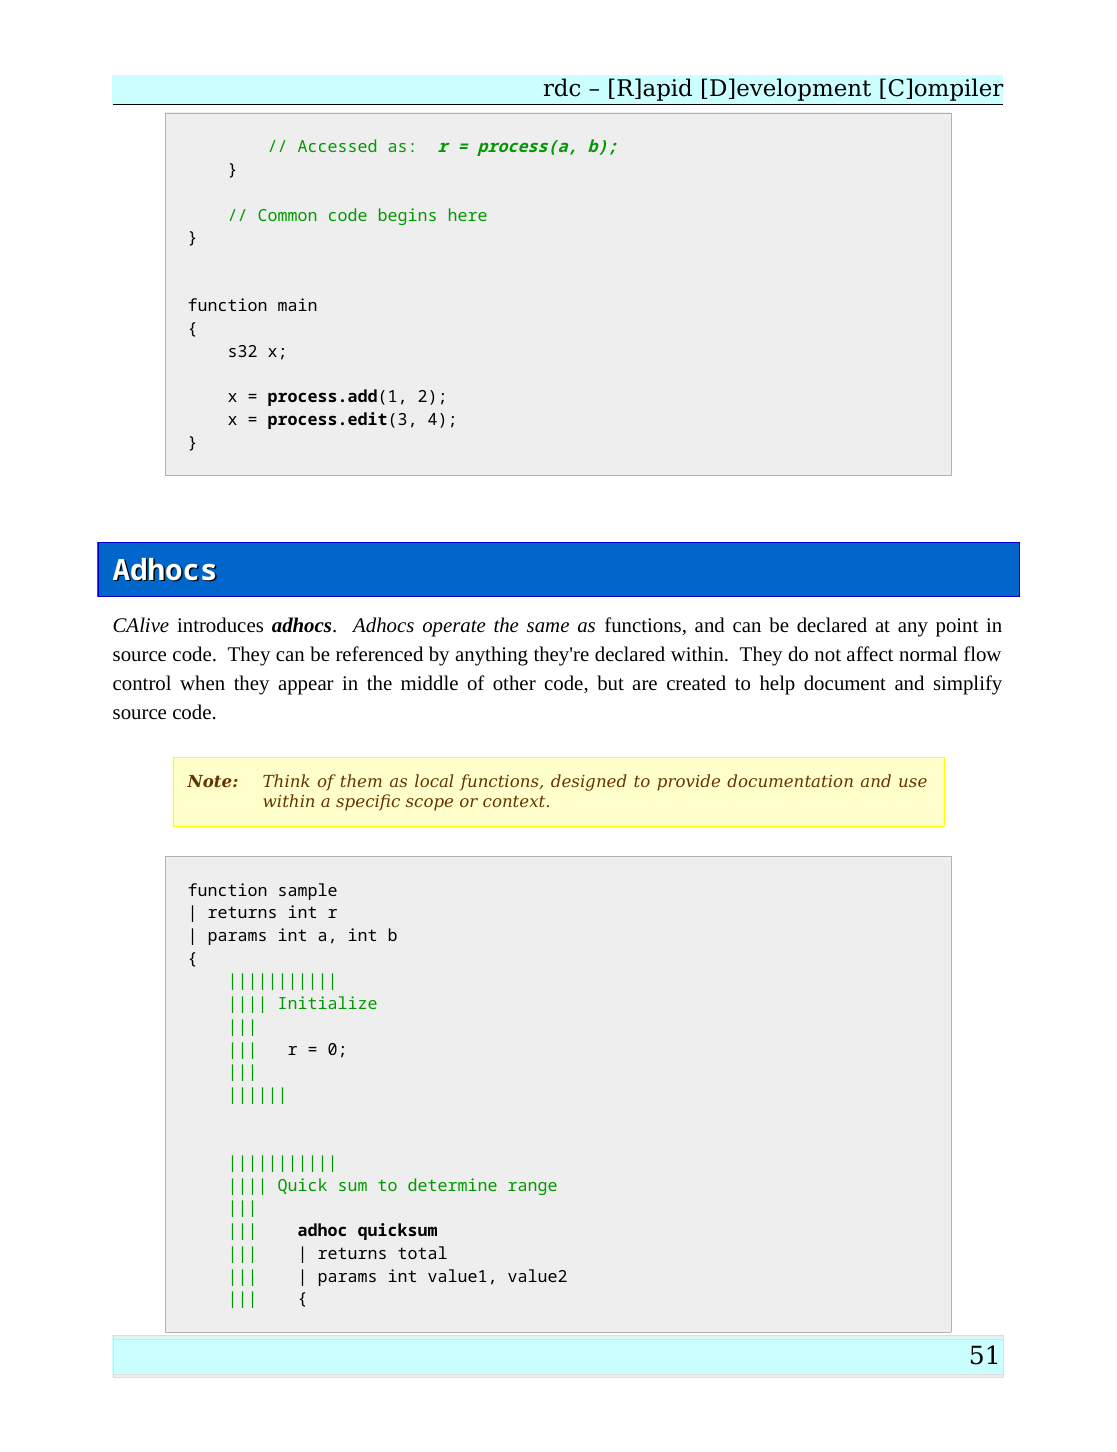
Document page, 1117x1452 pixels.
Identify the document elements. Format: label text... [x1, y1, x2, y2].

text // Accessed as: r = process(a, b); } // Common code begins here } function main { s32 x; x = process.add(1, 2); x = process.edit(3, 4); } [166, 114, 951, 475]
subtitle Adhocs [99, 543, 1019, 596]
text Note: Think of them as local functions, designed to provide documentation and use within a specific scope or context. [174, 758, 944, 826]
text function sample | returns int r | params int a, int b { ||||||||||| |||| Initialize ||| ||| r = 0; ||| |||||| ||||||||||| |||| Quick sum to determine range ||| ||| adhoc quicksum ||| | returns total ||| | params int value1, value2 ||| { [166, 857, 951, 1332]
text CAlive introduces adhocs. Adhocs operate the same as functions, and can be declared at any point in source code. They can be referenced by anything they're declared within. They do not affect normal flow control when they appear in the middle of other code, but are created to help document and simplify source code. [112, 613, 1003, 724]
